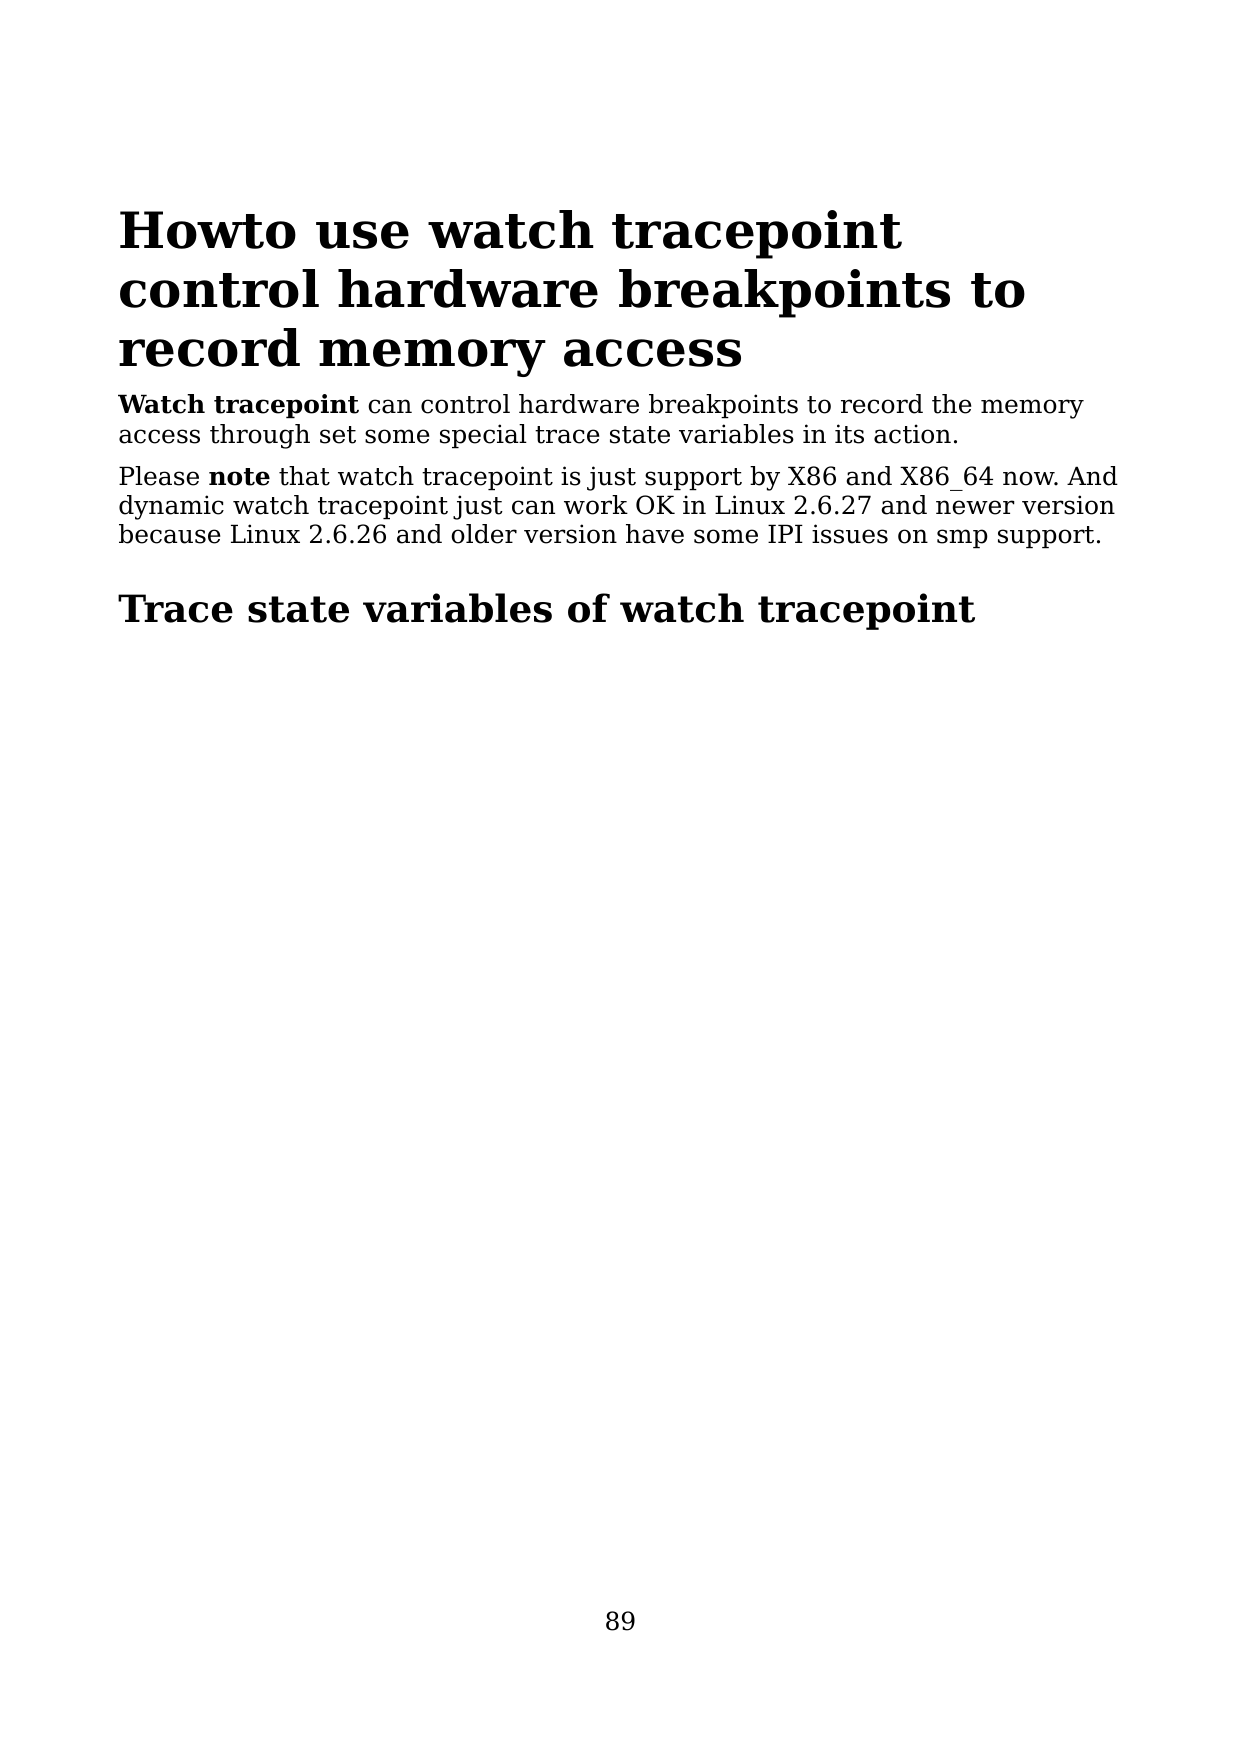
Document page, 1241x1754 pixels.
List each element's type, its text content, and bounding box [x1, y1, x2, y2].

subtitle Trace state variables of watch tracepoint [118, 587, 1122, 631]
text Please note that watch tracepoint is just support by X86 and X86_64 now. And dynamic watch tracepoint just can work OK in Linux 2.6.27 and newer version because Linux 2.6.26 and older version have some IPI issues on smp support. [118, 462, 1122, 549]
text Watch tracepoint can control hardware breakpoints to record the memory access through set some special trace state variables in its action. [118, 391, 1122, 449]
subtitle Howto use watch tracepoint control hardware breakpoints to record memory access [118, 202, 1122, 378]
